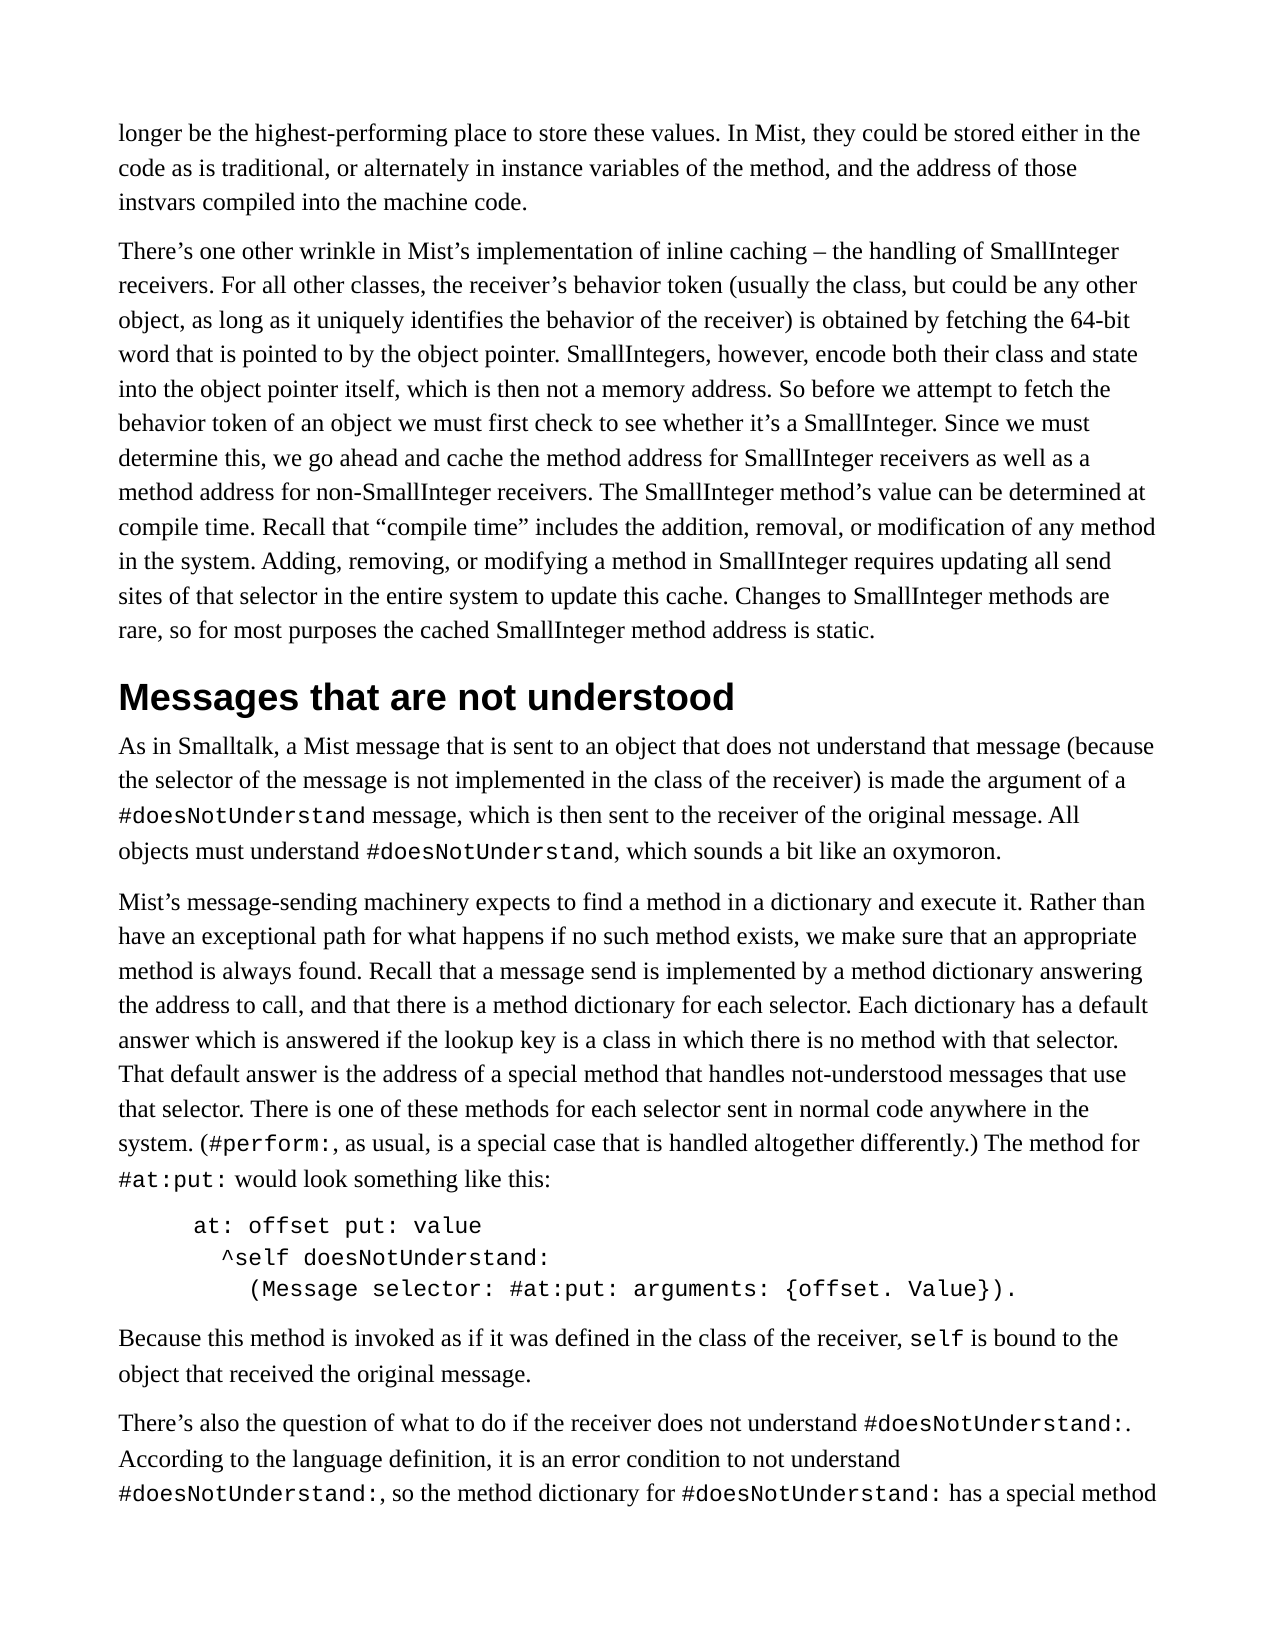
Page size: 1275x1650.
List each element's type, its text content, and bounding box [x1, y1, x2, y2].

text There’s one other wrinkle in Mist’s implementation of inline caching – the handling of SmallInteger receivers. For all other classes, the receiver’s behavior token (usually the class, but could be any other object, as long as it uniquely identifies the behavior of the receiver) is obtained by fetching the 64-bit word that is pointed to by the object pointer. SmallIntegers, however, encode both their class and state into the object pointer itself, which is then not a memory address. So before we attempt to fetch the behavior token of an object we must first check to see whether it’s a SmallInteger. Since we must determine this, we go ahead and cache the method address for SmallInteger receivers as well as a method address for non-SmallInteger receivers. The SmallInteger method’s value can be determined at compile time. Recall that “compile time” includes the addition, removal, or modification of any method in the system. Adding, removing, or modifying a method in SmallInteger requires updating all send sites of that selector in the entire system to update this cache. Changes to SmallInteger methods are rare, so for most purposes the cached SmallInteger method address is static. [118, 236, 1157, 644]
list ^self doesNotUnderstand: [156, 1246, 1157, 1272]
text longer be the highest-performing place to store these values. In Mist, they could be stored either in the code as is traditional, or alternately in instance variables of the method, and the address of those instvars compiled into the machine code. [118, 118, 1157, 216]
list at: offset put: value [156, 1215, 1157, 1241]
text Because this method is invoked as if it was defined in the class of the receiver, self is bound to the object that received the original message. [118, 1323, 1157, 1388]
list (Message selector: #at:put: arguments: {offset. Value}). [156, 1277, 1157, 1303]
subtitle Messages that are not understood [118, 675, 1157, 718]
text As in Smalltalk, a Mist message that is sent to an object that does not understand that message (because the selector of the message is not implemented in the class of the receiver) is made the argument of a #doesNotUnderstand message, which is then sent to the receiver of the original message. All objects must understand #doesNotUnderstand, which sounds a bit like an oxymoron. [118, 731, 1157, 866]
text Mist’s message-sending machinery expects to find a method in a dictionary and execute it. Rather than have an exceptional path for what happens if no such method exists, we make sure that an appropriate method is always found. Recall that a message send is implemented by a method dictionary answering the address to call, and that there is a method dictionary for each selector. Each dictionary has a default answer which is answered if the lookup key is a class in which there is no method with that selector. That default answer is the address of a special method that handles not-understood messages that use that selector. There is one of these methods for each selector sent in normal code anywhere in the system. (#perform:, as usual, is a special case that is handled altogether differently.) The method for #at:put: would look something like this: [118, 887, 1157, 1194]
text There’s also the question of what to do if the receiver does not understand #doesNotUnderstand:. According to the language definition, it is an error condition to not understand #doesNotUnderstand:, so the method dictionary for #doesNotUnderstand: has a special method [118, 1408, 1157, 1509]
